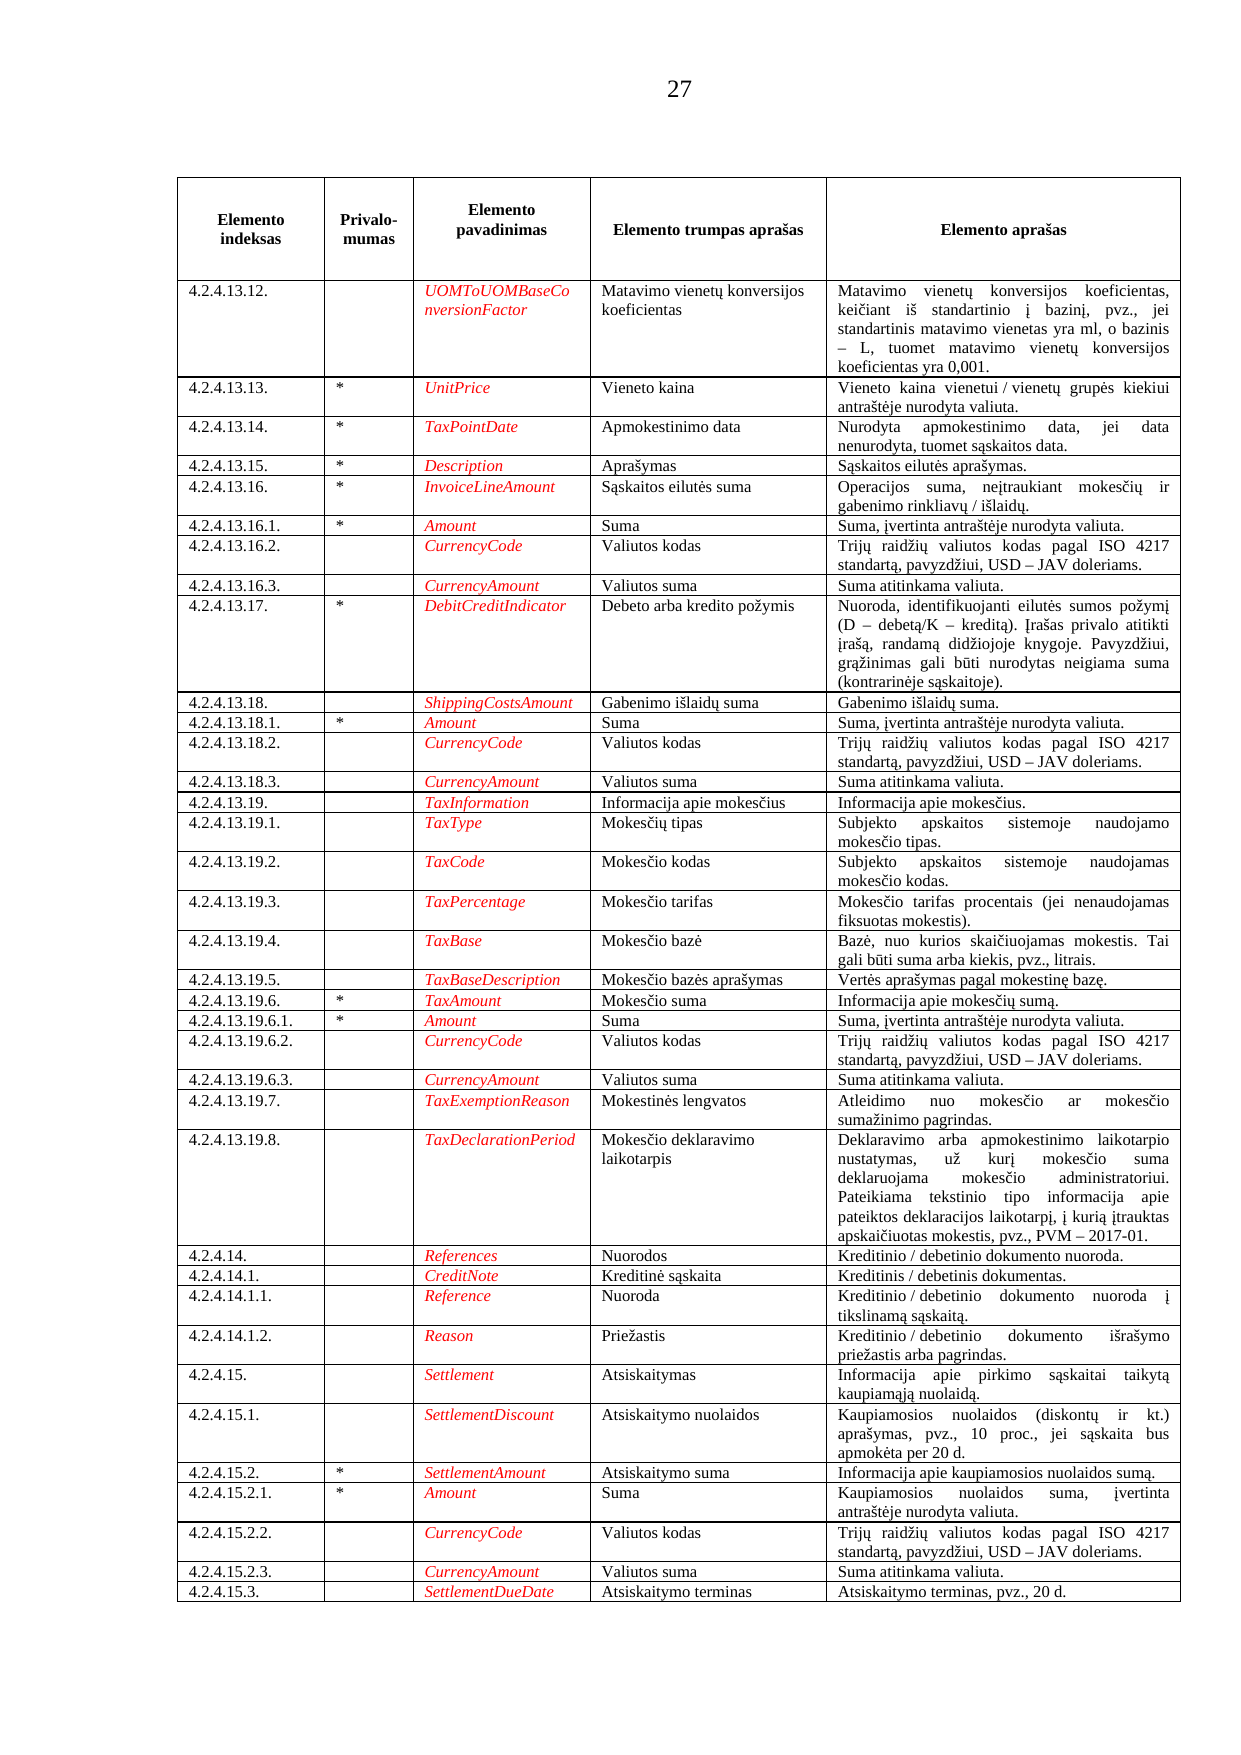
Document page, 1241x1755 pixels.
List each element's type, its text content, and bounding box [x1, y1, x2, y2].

table_cell 4.2.4.13.19.2. [178, 852, 324, 890]
table_cell Trijų raidžių valiutos kodas pagal ISO 4217 standartą, pavyzdžiui, USD – JAV doleriams. [827, 733, 1180, 771]
table_cell 4.2.4.13.19.1. [178, 813, 324, 851]
table_cell Mokesčio deklaravimo laikotarpis [591, 1130, 826, 1245]
table_cell 4.2.4.13.15. [178, 456, 324, 475]
table_cell Suma atitinkama valiuta. [827, 772, 1180, 791]
table_cell Suma [591, 713, 826, 732]
table_cell * [325, 378, 413, 416]
table_cell Mokestinės lengvatos [591, 1090, 826, 1129]
table_cell Kreditinio / debetinio dokumento išrašymo priežastis arba pagrindas. [827, 1326, 1180, 1364]
table_cell [325, 693, 413, 712]
table_cell Informacija apie kaupiamosios nuolaidos sumą. [827, 1463, 1180, 1482]
table_cell Gabenimo išlaidų suma [591, 693, 826, 712]
table_cell UnitPrice [414, 378, 590, 416]
table_header Elemento pavadinimas [414, 178, 590, 279]
table_cell Deklaravimo arba apmokestinimo laikotarpio nustatymas, už kurį mokesčio suma deklaruojama mokesčio administratoriui. Pateikiama tekstinio tipo informacija apie pateiktos deklaracijos laikotarpį, į kurią įtrauktas apskaičiuotas mokestis, pvz., PVM – 2017-01. [827, 1130, 1180, 1245]
table_cell 4.2.4.13.19.5. [178, 970, 324, 989]
table_cell 4.2.4.13.17. [178, 596, 324, 691]
table_cell Matavimo vienetų konversijos koeficientas [591, 281, 826, 376]
table_cell [325, 813, 413, 851]
table_cell Kaupiamosios nuolaidos (diskontų ir kt.) aprašymas, pvz., 10 proc., jei sąskaita bus apmokėta per 20 d. [827, 1404, 1180, 1462]
table_cell Mokesčio bazė [591, 931, 826, 969]
table_cell [325, 1266, 413, 1285]
table_cell [325, 1404, 413, 1462]
table_cell Informacija apie mokesčių sumą. [827, 990, 1180, 1009]
table_header Elemento aprašas [827, 178, 1180, 279]
table_cell Kreditinio / debetinio dokumento nuoroda į tikslinamą sąskaitą. [827, 1286, 1180, 1324]
table_cell [325, 1365, 413, 1403]
table_cell CreditNote [414, 1266, 590, 1285]
table_cell * [325, 596, 413, 691]
table_cell 4.2.4.13.19.6. [178, 990, 324, 1009]
table_cell CurrencyCode [414, 1031, 590, 1069]
table_cell Amount [414, 1011, 590, 1030]
table_cell SettlementDiscount [414, 1404, 590, 1462]
table_cell Gabenimo išlaidų suma. [827, 693, 1180, 712]
table_cell TaxExemptionReason [414, 1090, 590, 1129]
table_cell Valiutos kodas [591, 536, 826, 574]
table_cell * [325, 417, 413, 455]
table_cell Atsiskaitymo suma [591, 1463, 826, 1482]
table_cell Suma, įvertinta antraštėje nurodyta valiuta. [827, 713, 1180, 732]
table_cell Suma [591, 516, 826, 535]
table_cell References [414, 1246, 590, 1265]
table_cell CurrencyCode [414, 733, 590, 771]
table_cell Nurodyta apmokestinimo data, jei data nenurodyta, tuomet sąskaitos data. [827, 417, 1180, 455]
table_cell Matavimo vienetų konversijos koeficientas, keičiant iš standartinio į bazinį, pvz., jei standartinis matavimo vienetas yra ml, o bazinis – L, tuomet matavimo vienetų konversijos koeficientas yra 0,001. [827, 281, 1180, 376]
table_cell DebitCreditIndicator [414, 596, 590, 691]
table_header Elemento indeksas [178, 178, 324, 279]
table_cell Reference [414, 1286, 590, 1324]
table_cell Settlement [414, 1365, 590, 1403]
table_cell TaxType [414, 813, 590, 851]
table_cell Suma atitinkama valiuta. [827, 1070, 1180, 1089]
table_cell Suma atitinkama valiuta. [827, 1562, 1180, 1581]
table_cell Trijų raidžių valiutos kodas pagal ISO 4217 standartą, pavyzdžiui, USD – JAV doleriams. [827, 536, 1180, 574]
table_cell Mokesčio suma [591, 990, 826, 1009]
table_cell 4.2.4.15.2.1. [178, 1483, 324, 1521]
table_cell 4.2.4.13.18.2. [178, 733, 324, 771]
table_cell Mokesčio tarifas procentais (jei nenaudojamas fiksuotas mokestis). [827, 891, 1180, 930]
table_cell Mokesčio bazės aprašymas [591, 970, 826, 989]
table_cell [325, 536, 413, 574]
table_cell 4.2.4.13.16. [178, 476, 324, 515]
table_cell * [325, 713, 413, 732]
table_cell Reason [414, 1326, 590, 1364]
table_cell CurrencyCode [414, 1523, 590, 1561]
table_cell 4.2.4.14.1.2. [178, 1326, 324, 1364]
table_cell [325, 1286, 413, 1324]
table_cell 4.2.4.14.1. [178, 1266, 324, 1285]
table_cell 4.2.4.13.19.8. [178, 1130, 324, 1245]
table_cell 4.2.4.15. [178, 1365, 324, 1403]
table_cell Kreditinė sąskaita [591, 1266, 826, 1285]
table_cell InvoiceLineAmount [414, 476, 590, 515]
table_cell Nuoroda, identifikuojanti eilutės sumos požymį (D – debetą/K – kreditą). Įrašas privalo atitikti įrašą, randamą didžiojoje knygoje. Pavyzdžiui, grąžinimas gali būti nurodytas neigiama suma (kontrarinėje sąskaitoje). [827, 596, 1180, 691]
table_cell Kreditinio / debetinio dokumento nuoroda. [827, 1246, 1180, 1265]
table_cell TaxPointDate [414, 417, 590, 455]
table_header Privalo-mumas [325, 178, 413, 279]
table_cell Nuorodos [591, 1246, 826, 1265]
table_cell 4.2.4.13.19.6.2. [178, 1031, 324, 1069]
table_cell Nuoroda [591, 1286, 826, 1324]
table_cell Aprašymas [591, 456, 826, 475]
table_cell Informacija apie mokesčius. [827, 793, 1180, 812]
table_cell 4.2.4.13.16.3. [178, 575, 324, 594]
table_cell [325, 1523, 413, 1561]
table_cell 4.2.4.13.14. [178, 417, 324, 455]
table_cell Informacija apie pirkimo sąskaitai taikytą kaupiamąją nuolaidą. [827, 1365, 1180, 1403]
table_cell * [325, 990, 413, 1009]
table_cell Valiutos kodas [591, 1523, 826, 1561]
table_cell Atsiskaitymo nuolaidos [591, 1404, 826, 1462]
table_cell Suma atitinkama valiuta. [827, 575, 1180, 594]
table_cell Subjekto apskaitos sistemoje naudojamas mokesčio kodas. [827, 852, 1180, 890]
table_cell 4.2.4.15.1. [178, 1404, 324, 1462]
table_cell Operacijos suma, neįtraukiant mokesčių ir gabenimo rinkliavų / išlaidų. [827, 476, 1180, 515]
table_cell Valiutos suma [591, 772, 826, 791]
table_cell Suma, įvertinta antraštėje nurodyta valiuta. [827, 516, 1180, 535]
table_cell Mokesčio tarifas [591, 891, 826, 930]
table_cell TaxBase [414, 931, 590, 969]
table_cell 4.2.4.13.13. [178, 378, 324, 416]
table_cell CurrencyAmount [414, 1562, 590, 1581]
table_cell Vieneto kaina vienetui / vienetų grupės kiekiui antraštėje nurodyta valiuta. [827, 378, 1180, 416]
table_cell [325, 1582, 413, 1601]
table_cell 4.2.4.14. [178, 1246, 324, 1265]
table_cell CurrencyAmount [414, 1070, 590, 1089]
table_cell Atsiskaitymas [591, 1365, 826, 1403]
table_cell Apmokestinimo data [591, 417, 826, 455]
table_cell CurrencyAmount [414, 575, 590, 594]
table_cell [325, 1090, 413, 1129]
table_cell Trijų raidžių valiutos kodas pagal ISO 4217 standartą, pavyzdžiui, USD – JAV doleriams. [827, 1523, 1180, 1561]
table_cell Debeto arba kredito požymis [591, 596, 826, 691]
table_cell Subjekto apskaitos sistemoje naudojamo mokesčio tipas. [827, 813, 1180, 851]
table_cell Trijų raidžių valiutos kodas pagal ISO 4217 standartą, pavyzdžiui, USD – JAV doleriams. [827, 1031, 1180, 1069]
table_cell Atsiskaitymo terminas, pvz., 20 d. [827, 1582, 1180, 1601]
table_cell Atleidimo nuo mokesčio ar mokesčio sumažinimo pagrindas. [827, 1090, 1180, 1129]
table_cell Suma [591, 1011, 826, 1030]
table_cell 4.2.4.13.16.2. [178, 536, 324, 574]
table_cell TaxBaseDescription [414, 970, 590, 989]
table_cell Kaupiamosios nuolaidos suma, įvertinta antraštėje nurodyta valiuta. [827, 1483, 1180, 1521]
table_cell Valiutos suma [591, 575, 826, 594]
table_cell TaxPercentage [414, 891, 590, 930]
table_cell * [325, 476, 413, 515]
table_cell 4.2.4.13.12. [178, 281, 324, 376]
table_cell [325, 1246, 413, 1265]
table_cell Priežastis [591, 1326, 826, 1364]
table_cell [325, 1130, 413, 1245]
table_cell [325, 970, 413, 989]
table_cell Bazė, nuo kurios skaičiuojamas mokestis. Tai gali būti suma arba kiekis, pvz., litrais. [827, 931, 1180, 969]
table_cell TaxCode [414, 852, 590, 890]
table_cell * [325, 1483, 413, 1521]
table_cell Atsiskaitymo terminas [591, 1582, 826, 1601]
table_cell [325, 1031, 413, 1069]
table_cell * [325, 1463, 413, 1482]
table_cell [325, 793, 413, 812]
table_cell 4.2.4.15.2.2. [178, 1523, 324, 1561]
table_cell 4.2.4.13.18.1. [178, 713, 324, 732]
table_cell Suma, įvertinta antraštėje nurodyta valiuta. [827, 1011, 1180, 1030]
table_cell Description [414, 456, 590, 475]
table_cell TaxInformation [414, 793, 590, 812]
table_cell Sąskaitos eilutės suma [591, 476, 826, 515]
table_cell Vertės aprašymas pagal mokestinę bazę. [827, 970, 1180, 989]
table_cell 4.2.4.13.18.3. [178, 772, 324, 791]
table_cell UOMToUOMBaseConversionFactor [414, 281, 590, 376]
table_cell [325, 891, 413, 930]
table_cell Valiutos kodas [591, 1031, 826, 1069]
table_cell * [325, 1011, 413, 1030]
table_cell [325, 281, 413, 376]
table_cell [325, 733, 413, 771]
table_cell 4.2.4.15.2. [178, 1463, 324, 1482]
table_cell 4.2.4.13.19.4. [178, 931, 324, 969]
table_cell 4.2.4.13.19.7. [178, 1090, 324, 1129]
table_cell CurrencyCode [414, 536, 590, 574]
table_cell [325, 1070, 413, 1089]
table_cell Valiutos suma [591, 1070, 826, 1089]
table_cell Informacija apie mokesčius [591, 793, 826, 812]
table_cell * [325, 456, 413, 475]
table_cell 4.2.4.15.3. [178, 1582, 324, 1601]
table_cell SettlementDueDate [414, 1582, 590, 1601]
table_cell [325, 575, 413, 594]
table_cell Valiutos kodas [591, 733, 826, 771]
table_cell Mokesčio kodas [591, 852, 826, 890]
table_header Elemento trumpas aprašas [591, 178, 826, 279]
table_cell CurrencyAmount [414, 772, 590, 791]
table_cell [325, 772, 413, 791]
table_cell Amount [414, 516, 590, 535]
table_cell 4.2.4.15.2.3. [178, 1562, 324, 1581]
table_cell Sąskaitos eilutės aprašymas. [827, 456, 1180, 475]
table_cell 4.2.4.13.19. [178, 793, 324, 812]
table_cell 4.2.4.14.1.1. [178, 1286, 324, 1324]
table_cell * [325, 516, 413, 535]
table_cell [325, 852, 413, 890]
table_cell [325, 1562, 413, 1581]
table_cell 4.2.4.13.19.3. [178, 891, 324, 930]
table_cell Mokesčių tipas [591, 813, 826, 851]
table_cell [325, 931, 413, 969]
table_cell Amount [414, 713, 590, 732]
table_cell 4.2.4.13.16.1. [178, 516, 324, 535]
table_cell Suma [591, 1483, 826, 1521]
table_cell ShippingCostsAmount [414, 693, 590, 712]
table_cell Valiutos suma [591, 1562, 826, 1581]
table_cell Kreditinis / debetinis dokumentas. [827, 1266, 1180, 1285]
table_cell Vieneto kaina [591, 378, 826, 416]
table_cell [325, 1326, 413, 1364]
table_cell 4.2.4.13.18. [178, 693, 324, 712]
table_cell TaxDeclarationPeriod [414, 1130, 590, 1245]
table_cell Amount [414, 1483, 590, 1521]
table_cell TaxAmount [414, 990, 590, 1009]
table_cell 4.2.4.13.19.6.1. [178, 1011, 324, 1030]
table_cell 4.2.4.13.19.6.3. [178, 1070, 324, 1089]
table_cell SettlementAmount [414, 1463, 590, 1482]
